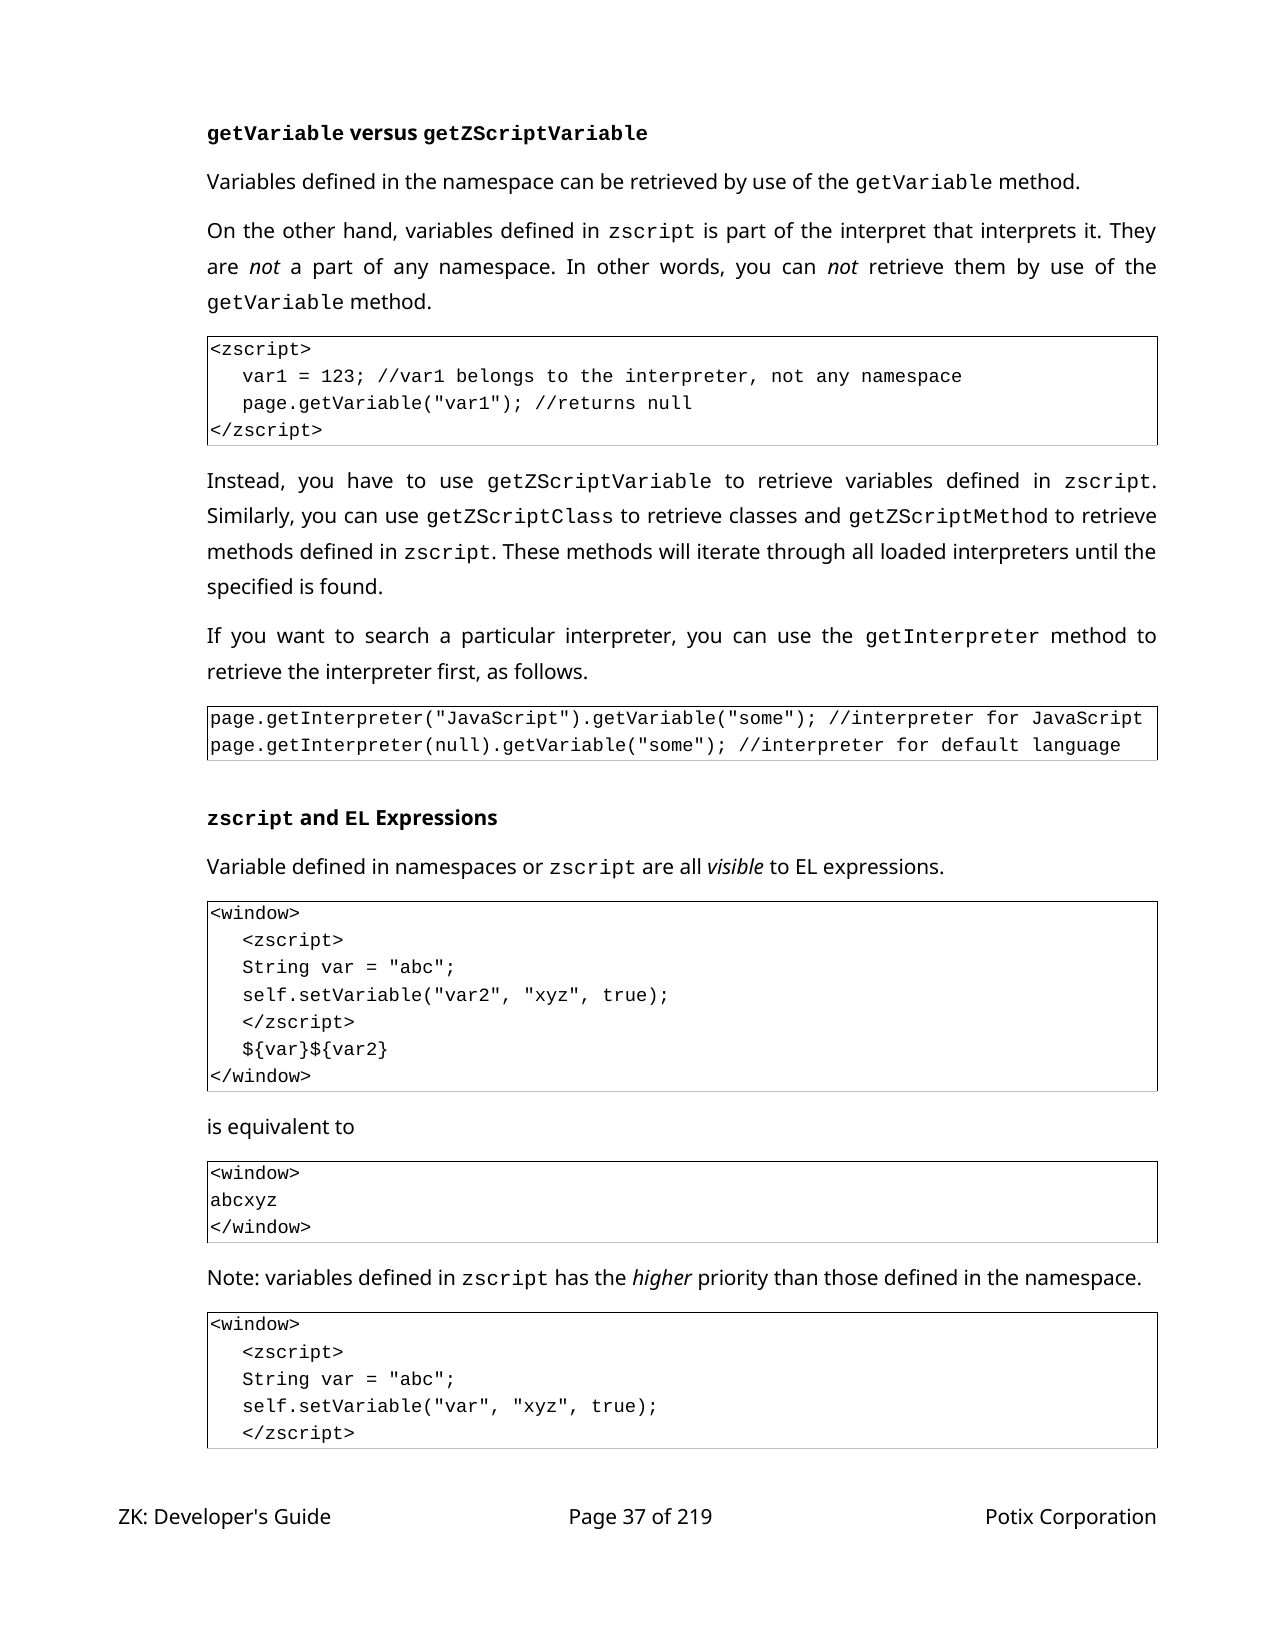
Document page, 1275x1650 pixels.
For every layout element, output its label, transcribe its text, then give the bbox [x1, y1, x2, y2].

text <zscript> [208, 1339, 1157, 1364]
text page.getInterpreter("JavaScript").getVariable("some"); //interpreter for JavaScript [208, 707, 1157, 730]
text <zscript> [208, 337, 1157, 361]
text </window> [208, 1064, 1157, 1091]
text </zscript> [208, 1421, 1157, 1448]
text On the other hand, variables defined in zscript is part of the interpret that interprets it. They are not a part of any namespace. In other words, you can not retrieve them by use of the getVariable method. [207, 216, 1157, 316]
text </window> [208, 1215, 1157, 1242]
text </zscript> [208, 418, 1157, 445]
text String var = "abc"; [208, 1367, 1157, 1391]
text var1 = 123; //var1 belongs to the interpreter, not any namespace [208, 363, 1157, 388]
text page.getInterpreter(null).getVariable("some"); //interpreter for default language [208, 733, 1157, 760]
subtitle getVariable versus getZScriptVariable [207, 118, 1157, 147]
text Instead, you have to use getZScriptVariable to retrieve variables defined in zscript. Similarly, you can use getZScriptClass to retrieve classes and getZScriptMethod to retrieve methods defined in zscript. These methods will iterate through all loaded interpreters until the specified is found. [207, 466, 1157, 601]
text String var = "abc"; [208, 955, 1157, 979]
text abcxyz [208, 1188, 1157, 1212]
text Variable defined in namespaces or zscript are all visible to EL expressions. [207, 852, 1157, 880]
text </zscript> [208, 1010, 1157, 1034]
text <window> [208, 1162, 1157, 1185]
text <window> [208, 902, 1157, 925]
subtitle zscript and EL Expressions [207, 803, 1157, 831]
text self.setVariable("var", "xyz", true); [208, 1394, 1157, 1418]
text is equivalent to [207, 1112, 1157, 1140]
text Note: variables defined in zscript has the higher priority than those defined in the namespace. [207, 1263, 1157, 1292]
text Variables defined in the namespace can be retrieved by use of the getVariable method. [207, 167, 1157, 196]
text <window> [208, 1313, 1157, 1337]
text If you want to search a particular interpreter, you can use the getInterpreter method to retrieve the interpreter first, as follows. [207, 621, 1157, 685]
text page.getVariable("var1"); //returns null [208, 391, 1157, 415]
text ${var}${var2} [208, 1037, 1157, 1061]
text self.setVariable("var2", "xyz", true); [208, 982, 1157, 1007]
text <zscript> [208, 928, 1157, 952]
